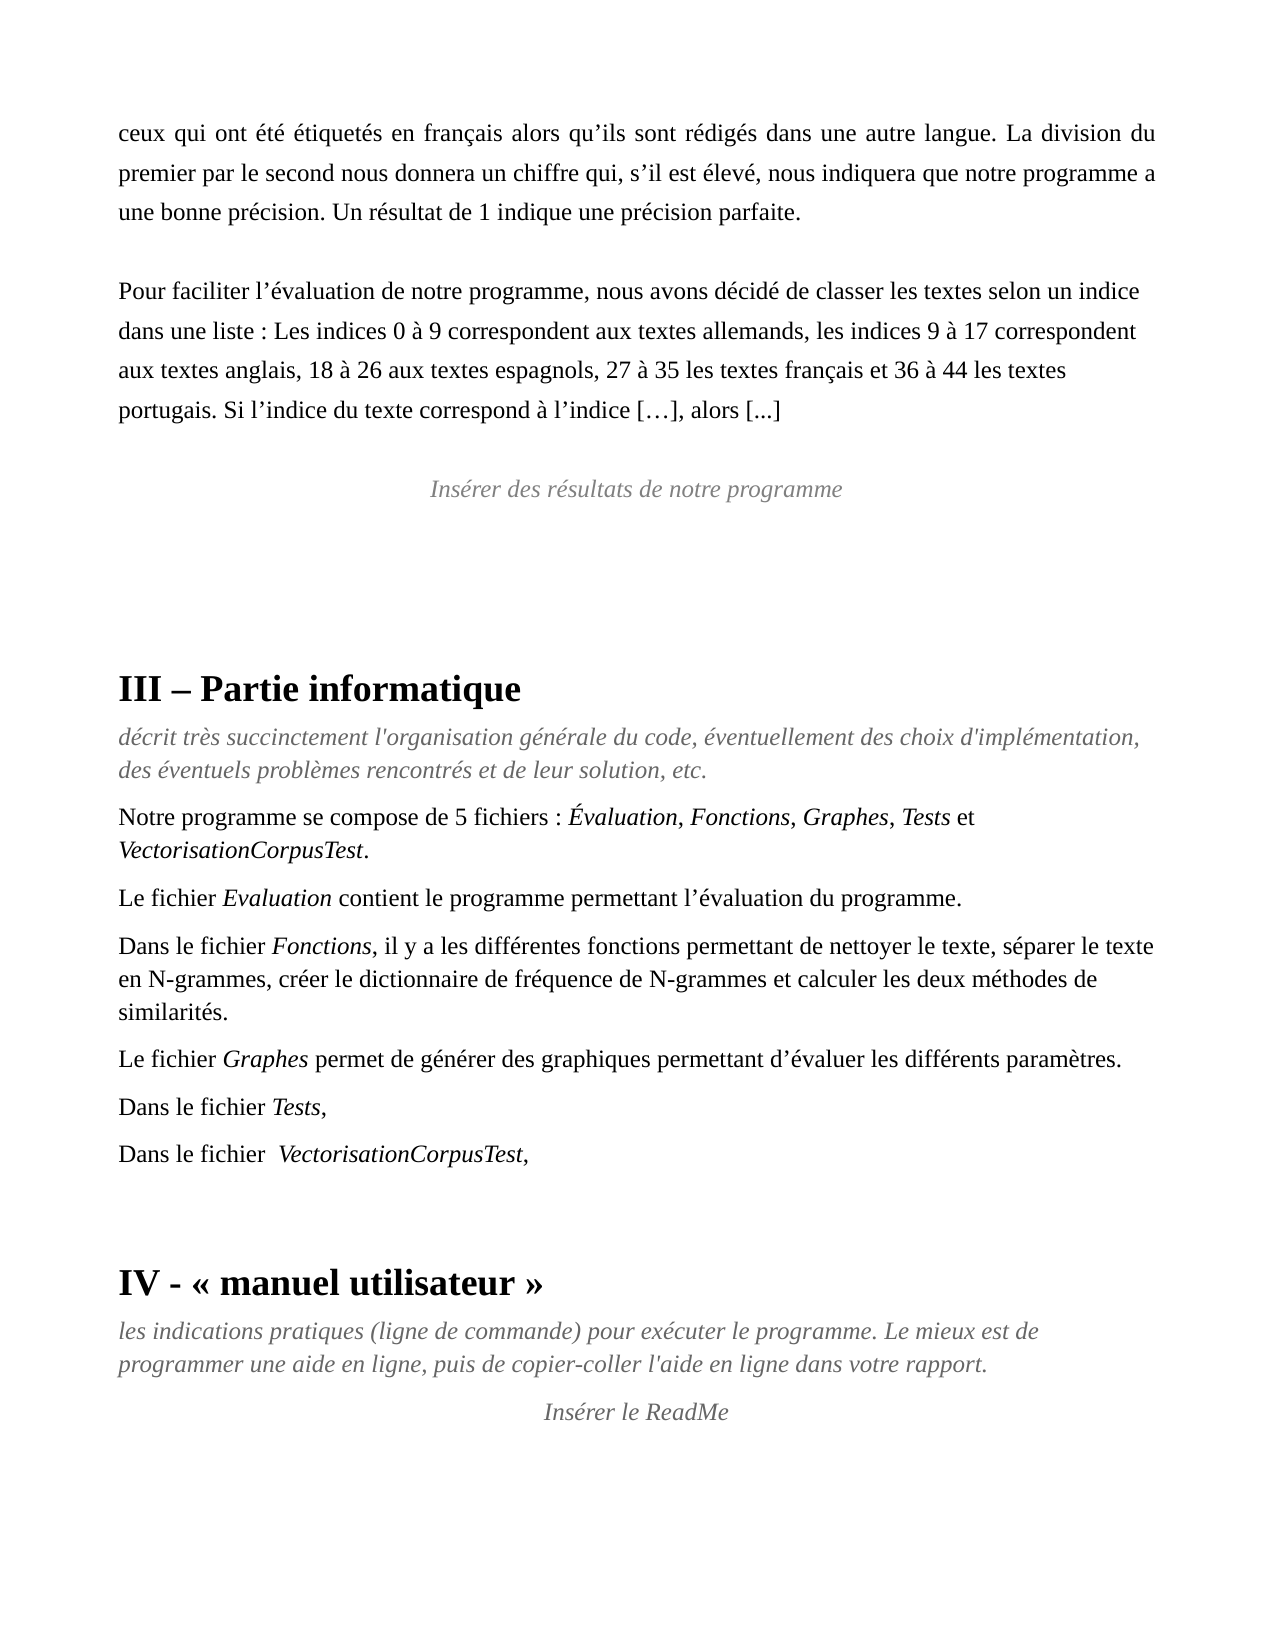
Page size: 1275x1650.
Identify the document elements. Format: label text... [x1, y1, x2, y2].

text Dans le fichier Tests, [118, 1092, 1157, 1121]
text Le fichier Graphes permet de générer des graphiques permettant d’évaluer les différents paramètres. [118, 1044, 1157, 1073]
text décrit très succinctement l'organisation générale du code, éventuellement des choix d'implémentation, des éventuels problèmes rencontrés et de leur solution, etc. [118, 722, 1157, 784]
text Pour faciliter l’évaluation de notre programme, nous avons décidé de classer les textes selon un indice dans une liste : Les indices 0 à 9 correspondent aux textes allemands, les indices 9 à 17 correspondent aux textes anglais, 18 à 26 aux textes espagnols, 27 à 35 les textes français et 36 à 44 les textes portugais. Si l’indice du texte correspond à l’indice […], alors [...] [118, 276, 1157, 424]
text Dans le fichier Fonctions, il y a les différentes fonctions permettant de nettoyer le texte, séparer le texte en N-grammes, créer le dictionnaire de fréquence de N-grammes et calculer les deux méthodes de similarités. [118, 931, 1157, 1026]
text Notre programme se compose de 5 fichiers : Évaluation, Fonctions, Graphes, Tests et VectorisationCorpusTest. [118, 802, 1157, 864]
text ceux qui ont été étiquetés en français alors qu’ils sont rédigés dans une autre langue. La division du premier par le second nous donnera un chiffre qui, s’il est élevé, nous indiquera que notre programme a une bonne précision. Un résultat de 1 indique une précision parfaite. [118, 118, 1157, 226]
subtitle IV - « manuel utilisateur » [118, 1260, 1157, 1303]
text Le fichier Evaluation contient le programme permettant l’évaluation du programme. [118, 883, 1157, 912]
text Dans le fichier VectorisationCorpusTest, [118, 1139, 1157, 1168]
text Insérer des résultats de notre programme [118, 474, 1157, 503]
text Insérer le ReadMe [118, 1397, 1157, 1425]
subtitle III – Partie informatique [118, 666, 1157, 709]
text les indications pratiques (ligne de commande) pour exécuter le programme. Le mieux est de programmer une aide en ligne, puis de copier-coller l'aide en ligne dans votre rapport. [118, 1316, 1157, 1378]
